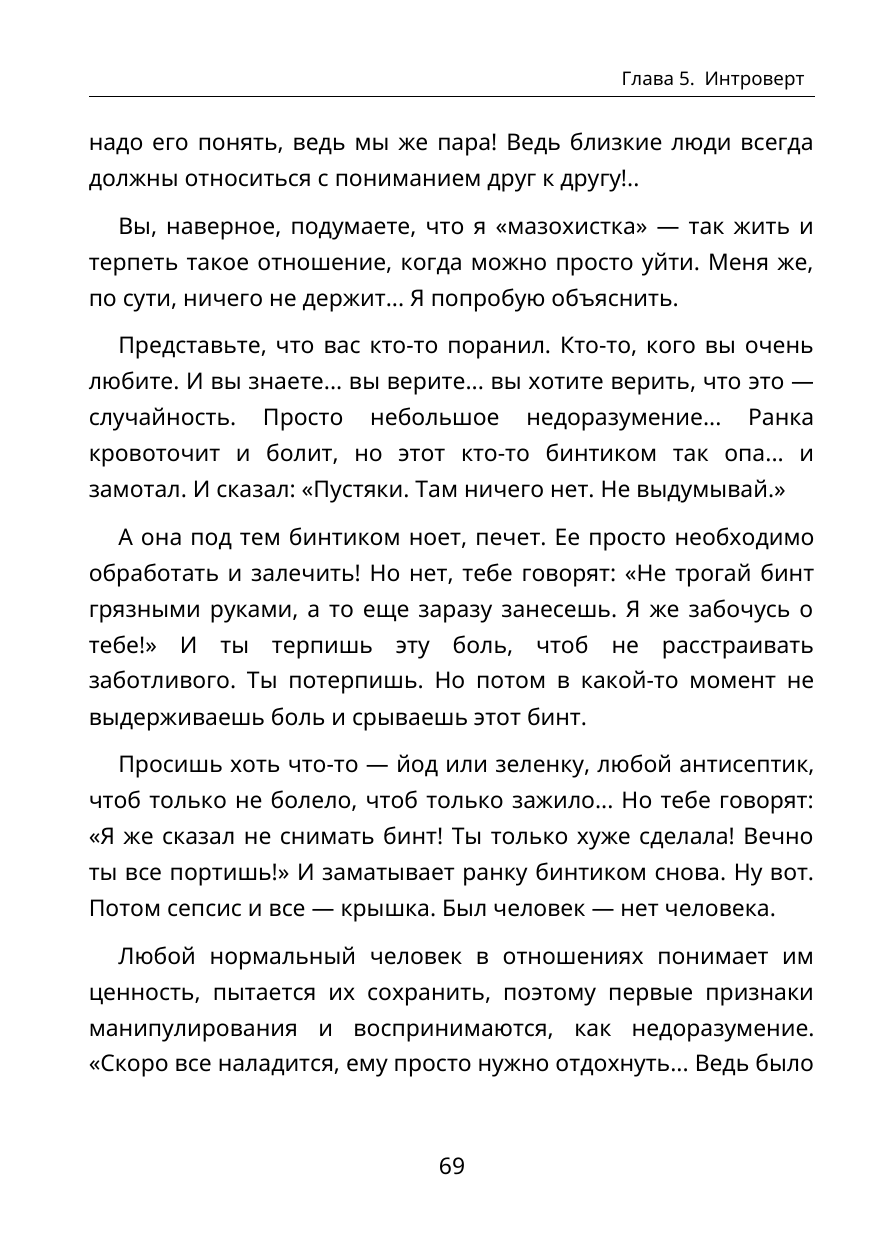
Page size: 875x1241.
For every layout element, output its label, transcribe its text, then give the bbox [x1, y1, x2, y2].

text Представьте, что вас кто-то поранил. Кто-то, кого вы очень любите. И вы знаете... вы верите... вы хотите верить, что это — случайность. Просто небольшое недоразумение... Ранка кровоточит и болит, но этот кто-то бинтиком так опа... и замотал. И сказал: «Пустяки. Там ничего нет. Не выдумывай.» [88, 329, 815, 504]
text Просишь хоть что-то — йод или зеленку, любой антисептик, чтоб только не болело, чтоб только зажило... Но тебе говорят: «Я же сказал не снимать бинт! Ты только хуже сделала! Вечно ты все портишь!» И заматывает ранку бинтиком снова. Ну вот. Потом сепсис и все — крышка. Был человек — нет человека. [88, 748, 815, 923]
text А она под тем бинтиком ноет, печет. Ее просто необходимо обработать и залечить! Но нет, тебе говорят: «Не трогай бинт грязными руками, а то еще заразу занесешь. Я же забочусь о тебе!» И ты терпишь эту боль, чтоб не расстраивать заботливого. Ты потерпишь. Но потом в какой-то момент не выдерживаешь боль и срываешь этот бинт. [88, 521, 815, 732]
text Любой нормальный человек в отношениях понимает им ценность, пытается их сохранить, поэтому первые признаки манипулирования и воспринимаются, как недоразумение. «Скоро все наладится, ему просто нужно отдохнуть... Ведь было [88, 939, 815, 1079]
text надо его понять, ведь мы же пара! Ведь близкие люди всегда должны относиться с пониманием друг к другу!.. [88, 126, 815, 193]
text Вы, наверное, подумаете, что я «мазохистка» — так жить и терпеть такое отношение, когда можно просто уйти. Меня же, по сути, ничего не держит... Я попробую объяснить. [88, 210, 815, 313]
